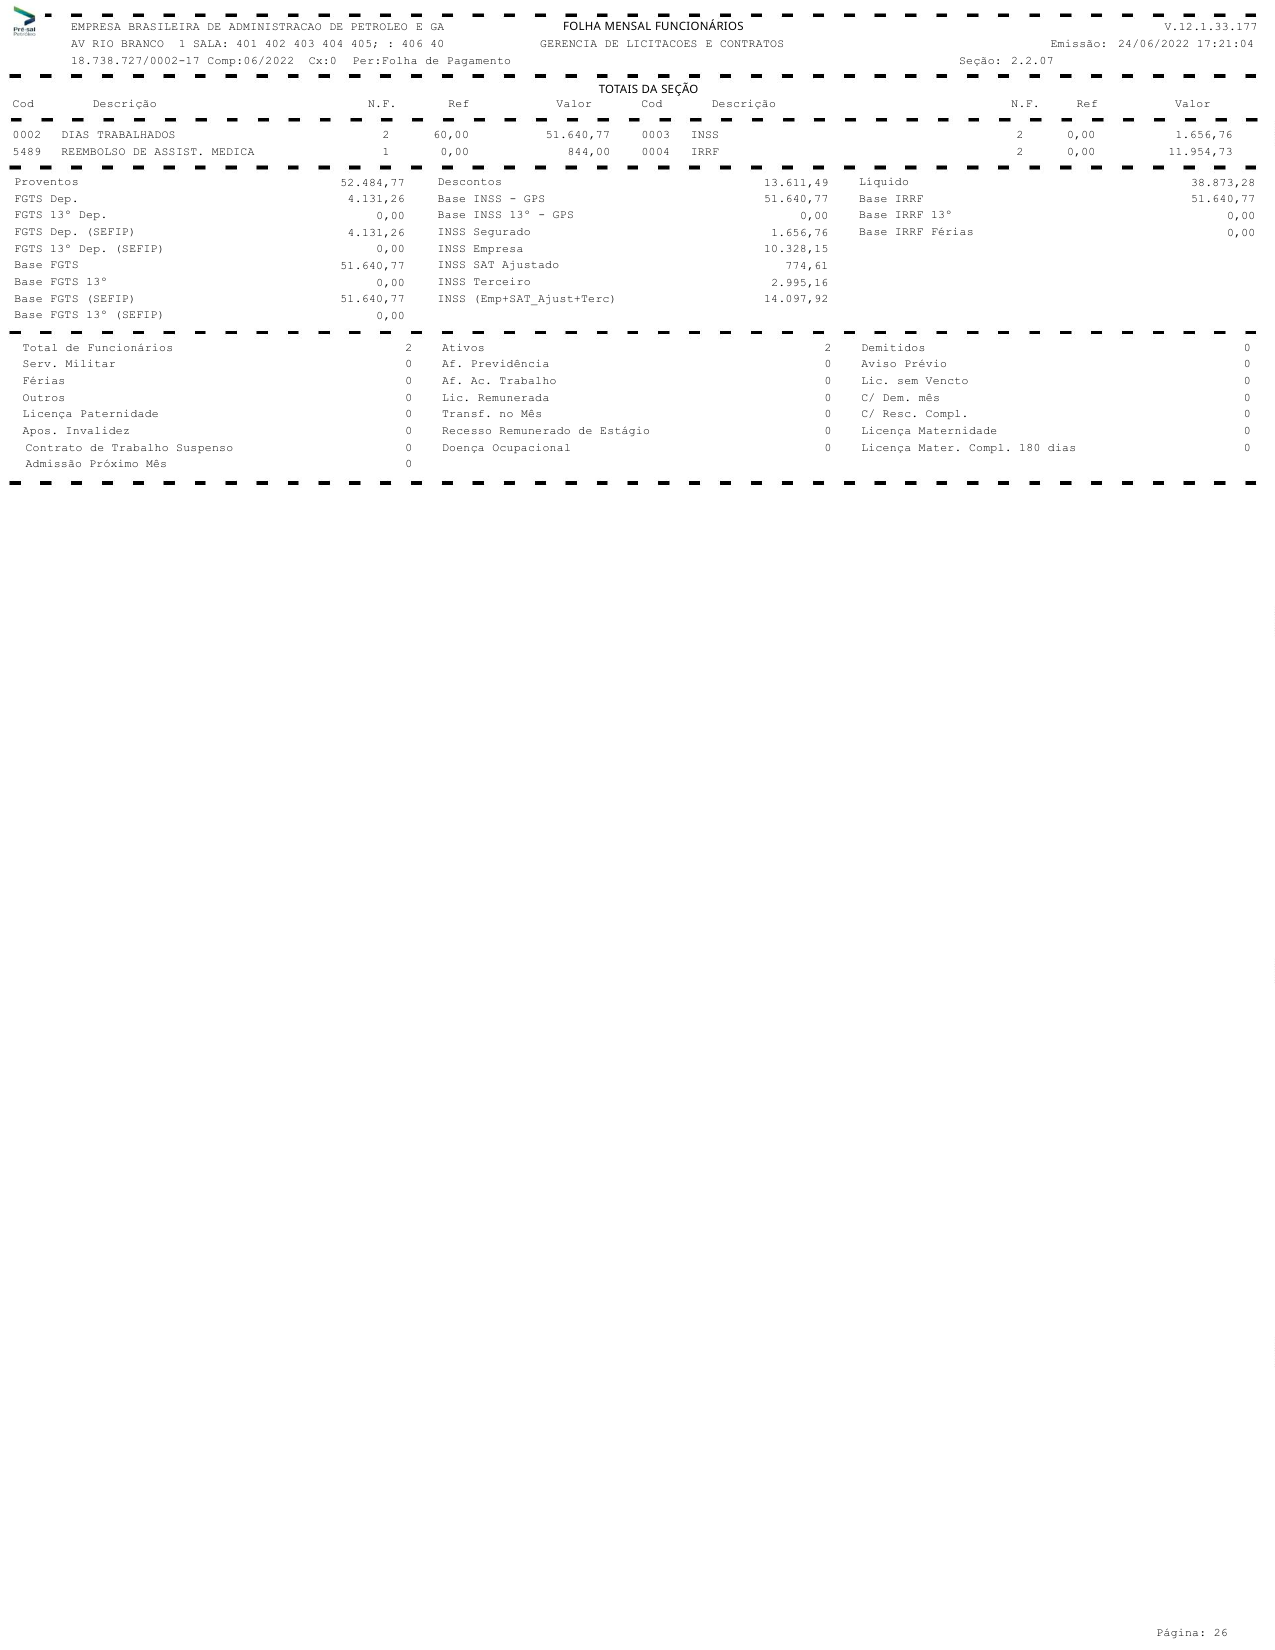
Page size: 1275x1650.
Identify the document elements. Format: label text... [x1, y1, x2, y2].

text C/ Dem. mês [861, 390, 986, 404]
text 2 [1016, 127, 1041, 141]
text Descrição [711, 97, 793, 111]
text Lic. sem Vencto [861, 374, 986, 387]
text Descrição [92, 97, 174, 111]
text 2 [405, 340, 429, 354]
text 0,00 [1067, 127, 1113, 141]
text INSS (Emp+SAT_Ajust+Terc) [437, 291, 642, 305]
text INSS Segurado [437, 224, 594, 238]
text 0,00 [376, 208, 422, 222]
text Serv. Militar [22, 357, 196, 370]
text 8.738.727/0002-17 Comp:06/2022 Cx:0 Per:Folha de Pagamento [78, 53, 536, 67]
text 60,00 [433, 127, 486, 141]
text V.12.1.33.177 [1164, 20, 1275, 33]
text Aviso Prévio [861, 357, 964, 370]
text Base INSS 13º - GPS [437, 208, 594, 221]
text Emissão: [1050, 37, 1118, 50]
text Cod [12, 97, 51, 111]
text Base INSS - GPS [437, 191, 562, 205]
text 51.640,77 [764, 192, 846, 205]
text Licença Mater. Compl. 180 dias [861, 440, 1102, 454]
text 38.873,28 [1191, 175, 1273, 189]
text 0 [824, 423, 849, 437]
text Página: 26 [1156, 1626, 1244, 1639]
text FGTS 13º Dep. [14, 208, 125, 221]
text Lic. Remunerada [442, 390, 574, 404]
text 0 [824, 357, 849, 370]
text 24/06/2022 17:21:04 [1118, 37, 1275, 50]
text Valor [556, 97, 609, 111]
text Ref [448, 97, 487, 111]
text 0,00 [376, 309, 422, 322]
text Apos. Invalidez [22, 424, 259, 437]
text Af. Ac. Trabalho [442, 373, 574, 387]
text Base IRRF 13º [859, 208, 991, 221]
text 0 [1244, 407, 1268, 420]
text Proventos [14, 174, 96, 188]
text 0,00 [376, 275, 422, 289]
text 2 [1016, 144, 1041, 158]
text 0003 [641, 127, 687, 141]
text 2.995,16 [771, 275, 846, 289]
text 0 [1244, 357, 1268, 370]
text Licença Maternidade [861, 424, 1018, 437]
text Ativos [442, 340, 502, 354]
text 0,00 [1227, 208, 1273, 222]
text Base FGTS [14, 258, 188, 271]
text 0004 [641, 144, 687, 158]
text 0 [12, 127, 20, 141]
text Licença Paternidade [22, 407, 259, 421]
text 1 [71, 53, 78, 67]
text Recesso Remunerado de Estágio [442, 424, 675, 437]
text 2 [382, 127, 407, 141]
text 51.640,77 [340, 292, 422, 306]
text FGTS Dep. [14, 191, 96, 205]
text 0 [405, 373, 429, 387]
text 2 [824, 340, 849, 354]
text INSS SAT Ajustado [437, 258, 578, 272]
text Seção: 2.2.07 [959, 53, 1130, 67]
text 0 [1244, 423, 1268, 437]
text 489 [20, 144, 58, 158]
text Cod [641, 97, 680, 111]
text Base FGTS (SEFIP) [14, 291, 188, 305]
text Outros [22, 390, 83, 404]
text 1 [382, 144, 407, 158]
text EMPRESA BRASILEIRA DE ADMINISTRACAO DE PETROLEO E GA [71, 20, 469, 33]
text 1.656,76 [771, 225, 846, 239]
text 0 [405, 357, 429, 370]
text 10.328,15 [764, 242, 846, 256]
text 0,00 [440, 144, 486, 158]
text FOLHA MENSAL FUNCIONÁRIOS [563, 20, 767, 33]
text 0 [824, 440, 849, 454]
text DIAS TRABALHADOS [61, 127, 193, 141]
text 0,00 [1227, 225, 1273, 239]
text 0 [1244, 390, 1268, 404]
text Férias [22, 374, 83, 387]
text Transf. no Mês [442, 407, 574, 420]
text 4.131,26 [347, 192, 422, 205]
text 0 [1244, 340, 1268, 354]
text Base IRRF [859, 191, 941, 205]
text 51.640,77 [340, 259, 422, 272]
text Líquido [859, 174, 926, 188]
text INSS [691, 127, 736, 141]
text Base FGTS 13º [14, 275, 125, 288]
text FGTS 13º Dep. (SEFIP) [14, 241, 188, 255]
text GERENCIA DE LICITACOES E CONTRATOS [540, 37, 809, 50]
text 0 [405, 423, 429, 437]
text Base FGTS 13º (SEFIP) [14, 308, 188, 322]
text N.F. [368, 97, 414, 111]
text 0 [1244, 440, 1268, 454]
text Descontos [437, 174, 519, 188]
text C/ Resc. Compl. [861, 407, 1018, 421]
text 14.097,92 [764, 292, 846, 306]
text Af. Previdência [442, 357, 574, 370]
text 0 [405, 440, 429, 454]
text REEMBOLSO DE ASSIST. MEDICA [61, 144, 280, 158]
text N.F. [1011, 97, 1057, 111]
text 0,00 [1067, 144, 1113, 158]
text Total de Funcionários [22, 340, 196, 354]
text 5 [12, 144, 20, 158]
text 0 [405, 390, 429, 404]
text Doença Ocupacional [442, 440, 675, 454]
text 0,00 [376, 242, 422, 256]
text Base IRRF Férias [859, 224, 991, 238]
text 002 [20, 127, 58, 141]
picture [0, 0, 1275, 1650]
text INSS Empresa [437, 241, 541, 255]
text 51.640,77 [1191, 192, 1273, 205]
text 1.656,76 [1175, 127, 1250, 141]
text Contrato de Trabalho Suspenso [25, 440, 259, 454]
text Admissão Próximo Mês [25, 457, 259, 471]
text 13.611,49 [764, 175, 846, 189]
text INSS Terceiro [437, 275, 578, 288]
text Demitidos [861, 340, 943, 354]
text 0 [405, 407, 429, 420]
text 844,00 [567, 144, 627, 158]
text TOTAIS DA SEÇÃO [598, 82, 723, 96]
text IRRF [691, 144, 736, 158]
text 4.131,26 [347, 225, 422, 239]
text AV RIO BRANCO 1 SALA: 401 402 403 404 405; : 406 40 [71, 37, 469, 50]
text Ref [1076, 97, 1115, 111]
text 11.954,73 [1168, 144, 1250, 158]
text 0 [824, 407, 849, 420]
text Valor [1175, 97, 1228, 111]
text 0 [405, 457, 429, 470]
text 51.640,77 [546, 127, 627, 141]
text 0,00 [800, 208, 846, 222]
text 52.484,77 [340, 175, 422, 189]
text 0 [1244, 373, 1268, 387]
text 0 [824, 373, 849, 387]
text FGTS Dep. (SEFIP) [14, 224, 188, 238]
text 774,61 [785, 259, 846, 272]
text 0 [824, 390, 849, 404]
